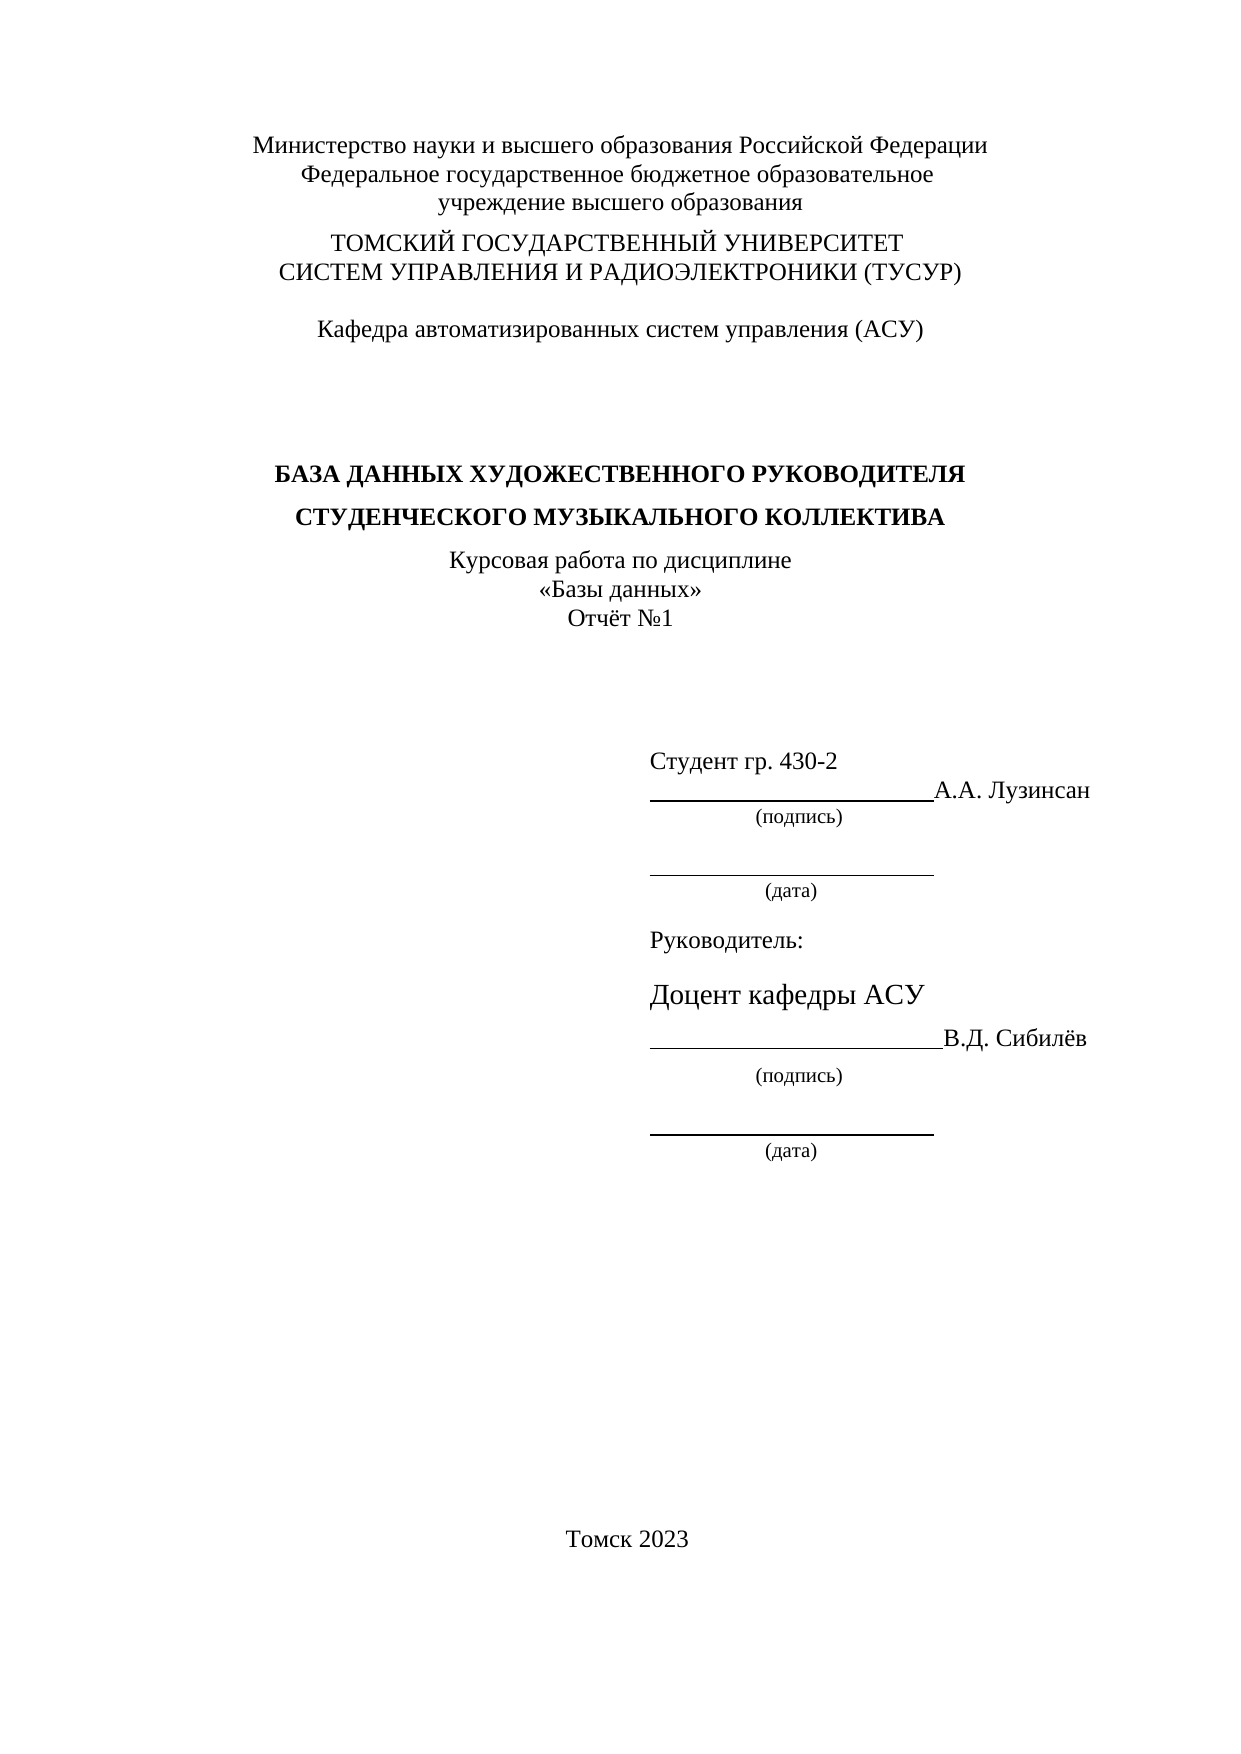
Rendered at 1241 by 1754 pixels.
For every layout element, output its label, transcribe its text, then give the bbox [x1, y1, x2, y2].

text Кафедра автоматизированных систем управления (АСУ) [118, 314, 1122, 343]
text (подпись) [652, 804, 1122, 828]
text В.Д. Сибилёв [649, 1023, 1122, 1051]
text А.А. Лузинсан [649, 775, 1122, 804]
text ТОМСКИЙ ГОСУДАРСТВЕННЫЙ УНИВЕРСИТЕТ СИСТЕМ УПРАВЛЕНИЯ И РАДИОЭЛЕКТРОНИКИ (ТУСУР) [118, 228, 1122, 314]
text Руководитель: [649, 926, 1122, 954]
text (дата) [652, 878, 1122, 902]
text Министерство науки и высшего образования Российской Федерации Федеральное государственное бюджетное образовательное учреждение высшего образования [118, 130, 1122, 216]
text (дата) [652, 1138, 1122, 1162]
text Томск 2023 [243, 1524, 1011, 1553]
text База данных ХУДОЖЕСТВЕННОГО руководителя студенческого музыкального КОЛЛЕКТИВА [118, 459, 1122, 531]
text (подпись) [652, 1063, 1122, 1087]
text Доцент кафедры АСУ [649, 977, 1122, 1011]
text Курсовая работа по дисциплине «Базы данных» Отчёт №1 [118, 545, 1122, 631]
text Студент гр. 430-2 [649, 746, 1122, 775]
